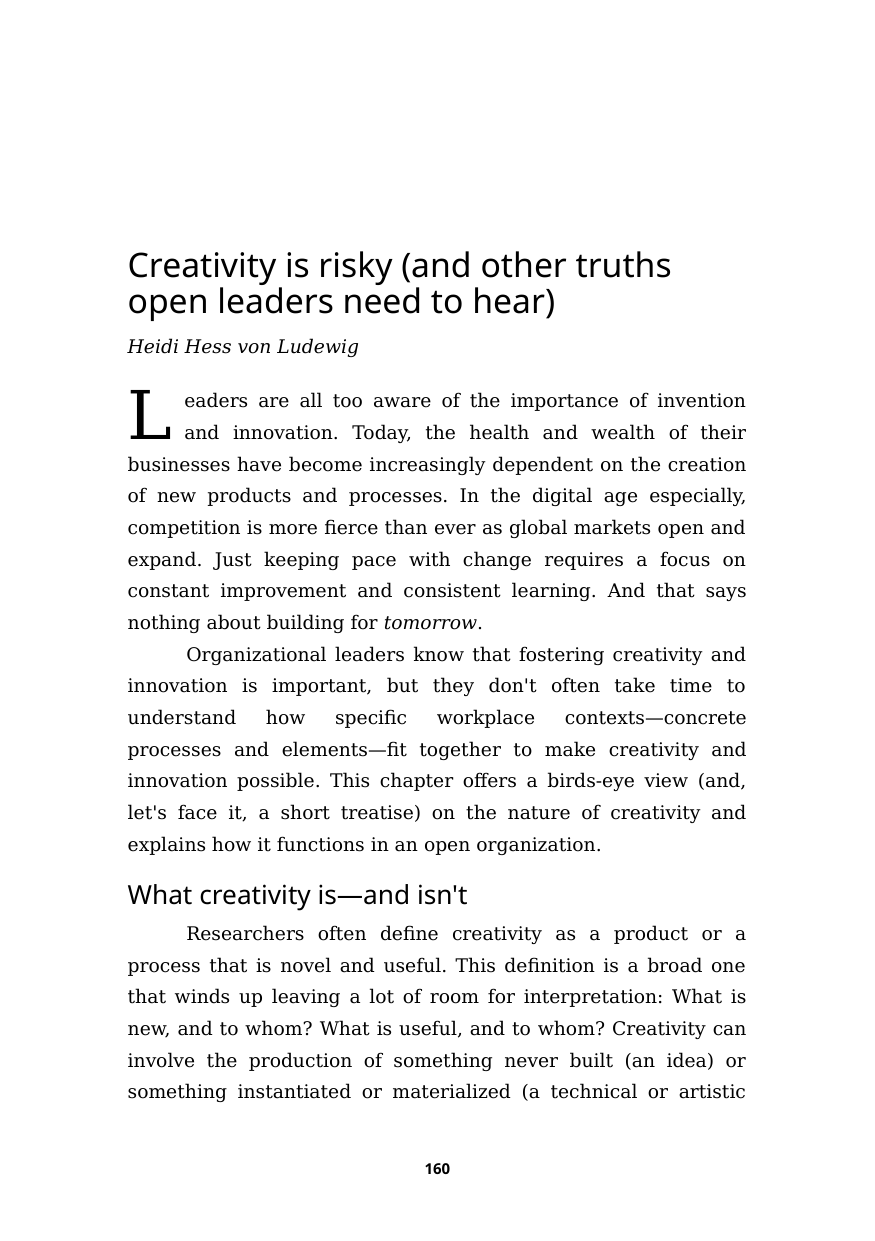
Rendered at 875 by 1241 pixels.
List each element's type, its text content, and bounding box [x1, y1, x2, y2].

text Researchers often define creativity as a product or a process that is novel and useful. This definition is a broad one that winds up leaving a lot of room for interpretation: What is new, and to whom? What is useful, and to whom? Creativity can involve the production of something never built (an idea) or something instantiated or materialized (a technical or artistic [127, 923, 747, 1103]
text Heidi Hess von Ludewig [127, 336, 747, 358]
text Organizational leaders know that fostering creativity and innovation is important, but they don't often take time to understand how specific workplace contexts—concrete processes and elements—fit together to make creativity and innovation possible. This chapter offers a birds-eye view (and, let's face it, a short treatise) on the nature of creativity and explains how it functions in an open organization. [127, 644, 747, 856]
text Leaders are all too aware of the importance of invention and innovation. Today, the health and wealth of their businesses have become increasingly dependent on the creation of new products and processes. In the digital age especially, competition is more fierce than ever as global markets open and expand. Just keeping pace with change requires a focus on constant improvement and consistent learning. And that says nothing about building for tomorrow. [127, 391, 747, 634]
subtitle Creativity is risky (and other truths open leaders need to hear) [127, 246, 747, 324]
subtitle What creativity is—and isn't [127, 880, 747, 910]
